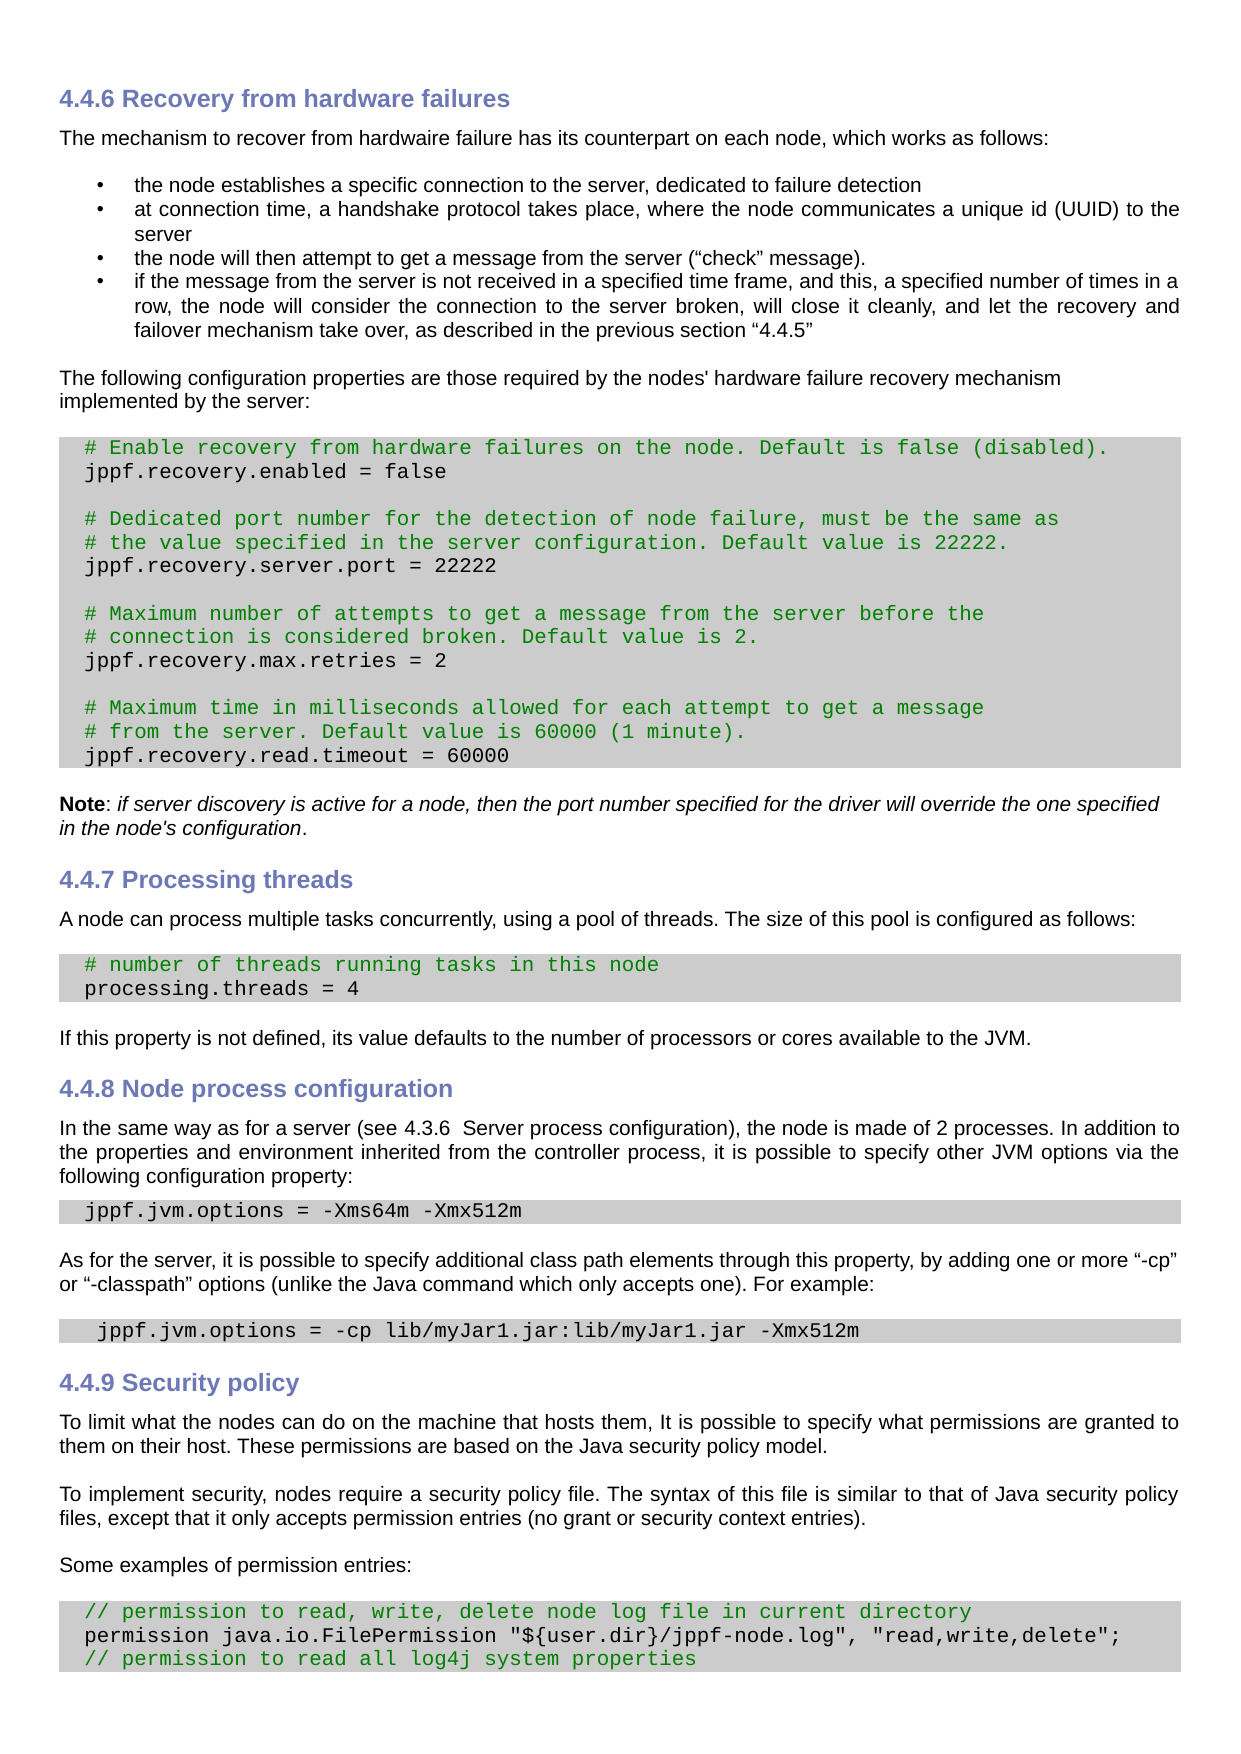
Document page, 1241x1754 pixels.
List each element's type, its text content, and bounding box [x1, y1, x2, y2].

subtitle Security policy [59, 1368, 1181, 1397]
text jppf.jvm.options = -cp lib/myJar1.jar:lib/myJar1.jar -Xmx512m [59, 1319, 1181, 1343]
text A node can process multiple tasks concurrently, using a pool of threads. The size of this pool is configured as follows: [59, 906, 1181, 930]
text Some examples of permission entries: [59, 1553, 1181, 1577]
text jppf.recovery.enabled = false [59, 461, 1181, 484]
text # from the server. Default value is 60000 (1 minute). [59, 721, 1181, 744]
text // permission to read, write, delete node log file in current directory [59, 1601, 1181, 1625]
text jppf.recovery.read.timeout = 60000 [59, 744, 1181, 768]
subtitle Node process configuration [59, 1074, 1181, 1103]
text # Enable recovery from hardware failures on the node. Default is false (disabled). [59, 437, 1181, 461]
subtitle Processing threads [59, 865, 1181, 894]
list at connection time, a handshake protocol takes place, where the node communicates a unique id (UUID) to the server [97, 197, 1181, 245]
text # connection is considered broken. Default value is 2. [59, 626, 1181, 650]
text # Dedicated port number for the detection of node failure, must be the same as [59, 508, 1181, 532]
text jppf.recovery.max.retries = 2 [59, 650, 1181, 674]
text // permission to read all log4j system properties [59, 1648, 1181, 1672]
text # number of threads running tasks in this node processing.threads = 4 [59, 954, 1181, 1002]
text To implement security, nodes require a security policy file. The syntax of this file is similar to that of Java security policy files, except that it only accepts permission entries (no grant or security context entries). [59, 1481, 1181, 1529]
text To limit what the nodes can do on the machine that hosts them, It is possible to specify what permissions are granted to them on their host. These permissions are based on the Java security policy model. [59, 1409, 1181, 1457]
text Note: if server discovery is active for a node, then the port number specified for the driver will override the one specified in the node's configuration. [59, 792, 1181, 840]
text permission java.io.FilePermission "${user.dir}/jppf-node.log", "read,write,delete"; [59, 1625, 1181, 1648]
text # Maximum time in milliseconds allowed for each attempt to get a message [59, 697, 1181, 721]
text jppf.recovery.server.port = 22222 [59, 555, 1181, 579]
text jppf.jvm.options = -Xms64m -Xmx512m [59, 1200, 1181, 1224]
text In the same way as for a server (see 4.3.6 Server process configuration), the node is made of 2 processes. In addition to the properties and environment inherited from the controller process, it is possible to specify other JVM options via the following configuration property: [59, 1116, 1181, 1188]
list the node will then attempt to get a message from the server (“check” message). [97, 245, 1181, 269]
subtitle Recovery from hardware failures [59, 84, 1181, 113]
text The following configuration properties are those required by the nodes' hardware failure recovery mechanism implemented by the server: [59, 365, 1181, 413]
list the node establishes a specific connection to the server, dedicated to failure detection [97, 173, 1181, 197]
text The mechanism to recover from hardwaire failure has its counterpart on each node, which works as follows: [59, 125, 1181, 149]
text # Maximum number of attempts to get a message from the server before the [59, 603, 1181, 626]
list if the message from the server is not received in a specified time frame, and this, a specified number of times in a row, the node will consider the connection to the server broken, will close it cleanly, and let the recovery and failover mechanism take over, as described in the previous section “4.4.5” [97, 269, 1181, 341]
text As for the server, it is possible to specify additional class path elements through this property, by adding one or more “-cp” or “-classpath” options (unlike the Java command which only accepts one). For example: [59, 1248, 1181, 1296]
text If this property is not defined, its value defaults to the number of processors or cores available to the JVM. [59, 1026, 1181, 1049]
text # the value specified in the server configuration. Default value is 22222. [59, 532, 1181, 555]
